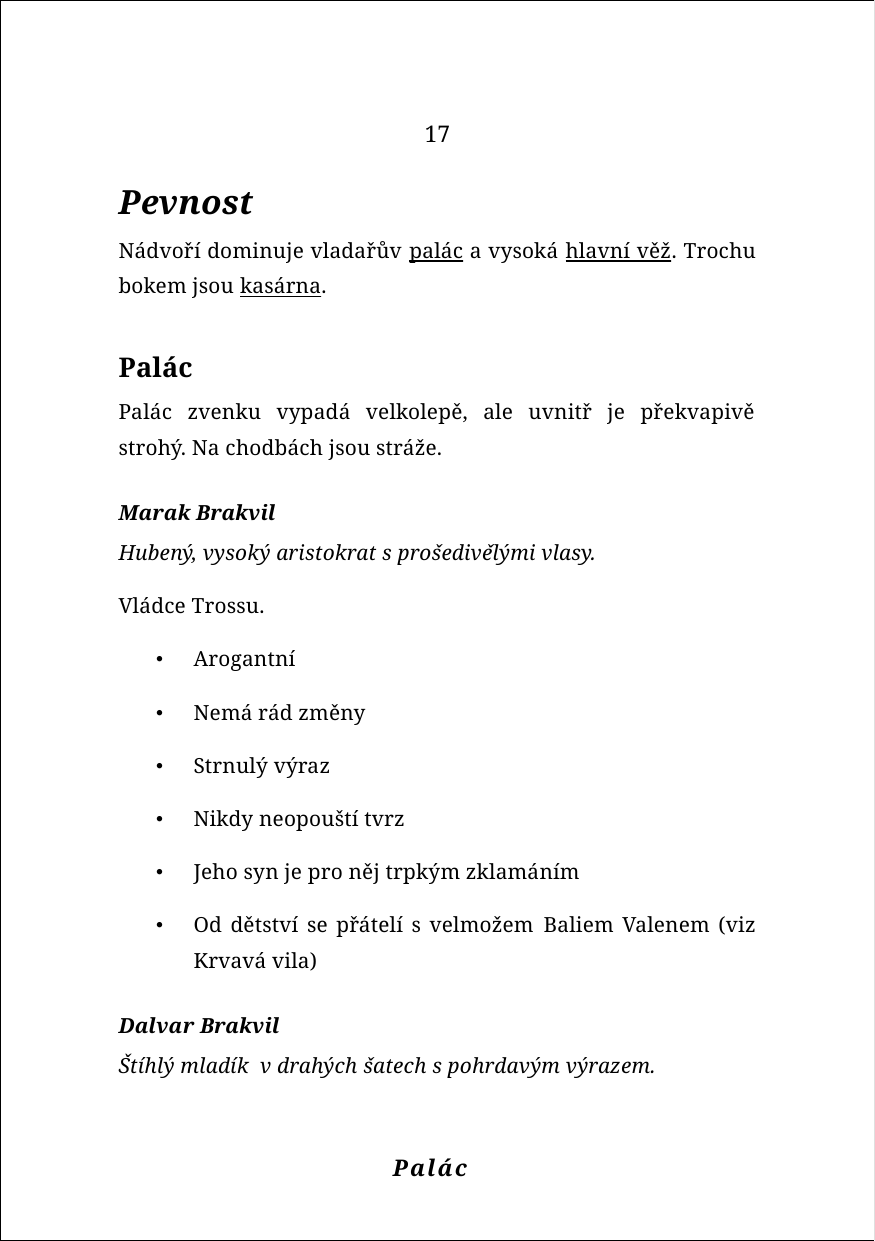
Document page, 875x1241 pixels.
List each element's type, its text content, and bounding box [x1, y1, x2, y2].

list Jeho syn je pro něj trpkým zklamáním [156, 857, 756, 886]
subtitle Marak Brakvil [118, 498, 756, 526]
list Strnulý výraz [156, 751, 756, 779]
list Nikdy neopouští tvrz [156, 804, 756, 832]
text Hubený, vysoký aristokrat s prošedivělými vlasy. [118, 538, 756, 566]
subtitle Palác [118, 348, 756, 385]
subtitle Pevnost [118, 179, 756, 224]
subtitle Dalvar Brakvil [118, 1011, 756, 1039]
list Arogantní [156, 644, 756, 673]
text Vládce Trossu. [118, 591, 756, 619]
text Palác zvenku vypadá velkolepě, ale uvnitř je překvapivě strohý. Na chodbách jsou stráže. [118, 397, 756, 461]
text Nádvoří dominuje vladařův palác a vysoká hlavní věž. Trochu bokem jsou kasárna. [118, 236, 756, 300]
list Od dětství se přátelí s velmožem Baliem Valenem (viz Krvavá vila) [156, 911, 756, 974]
list Nemá rád změny [156, 698, 756, 726]
text Štíhlý mladík v drahých šatech s pohrdavým výrazem. [118, 1051, 756, 1080]
